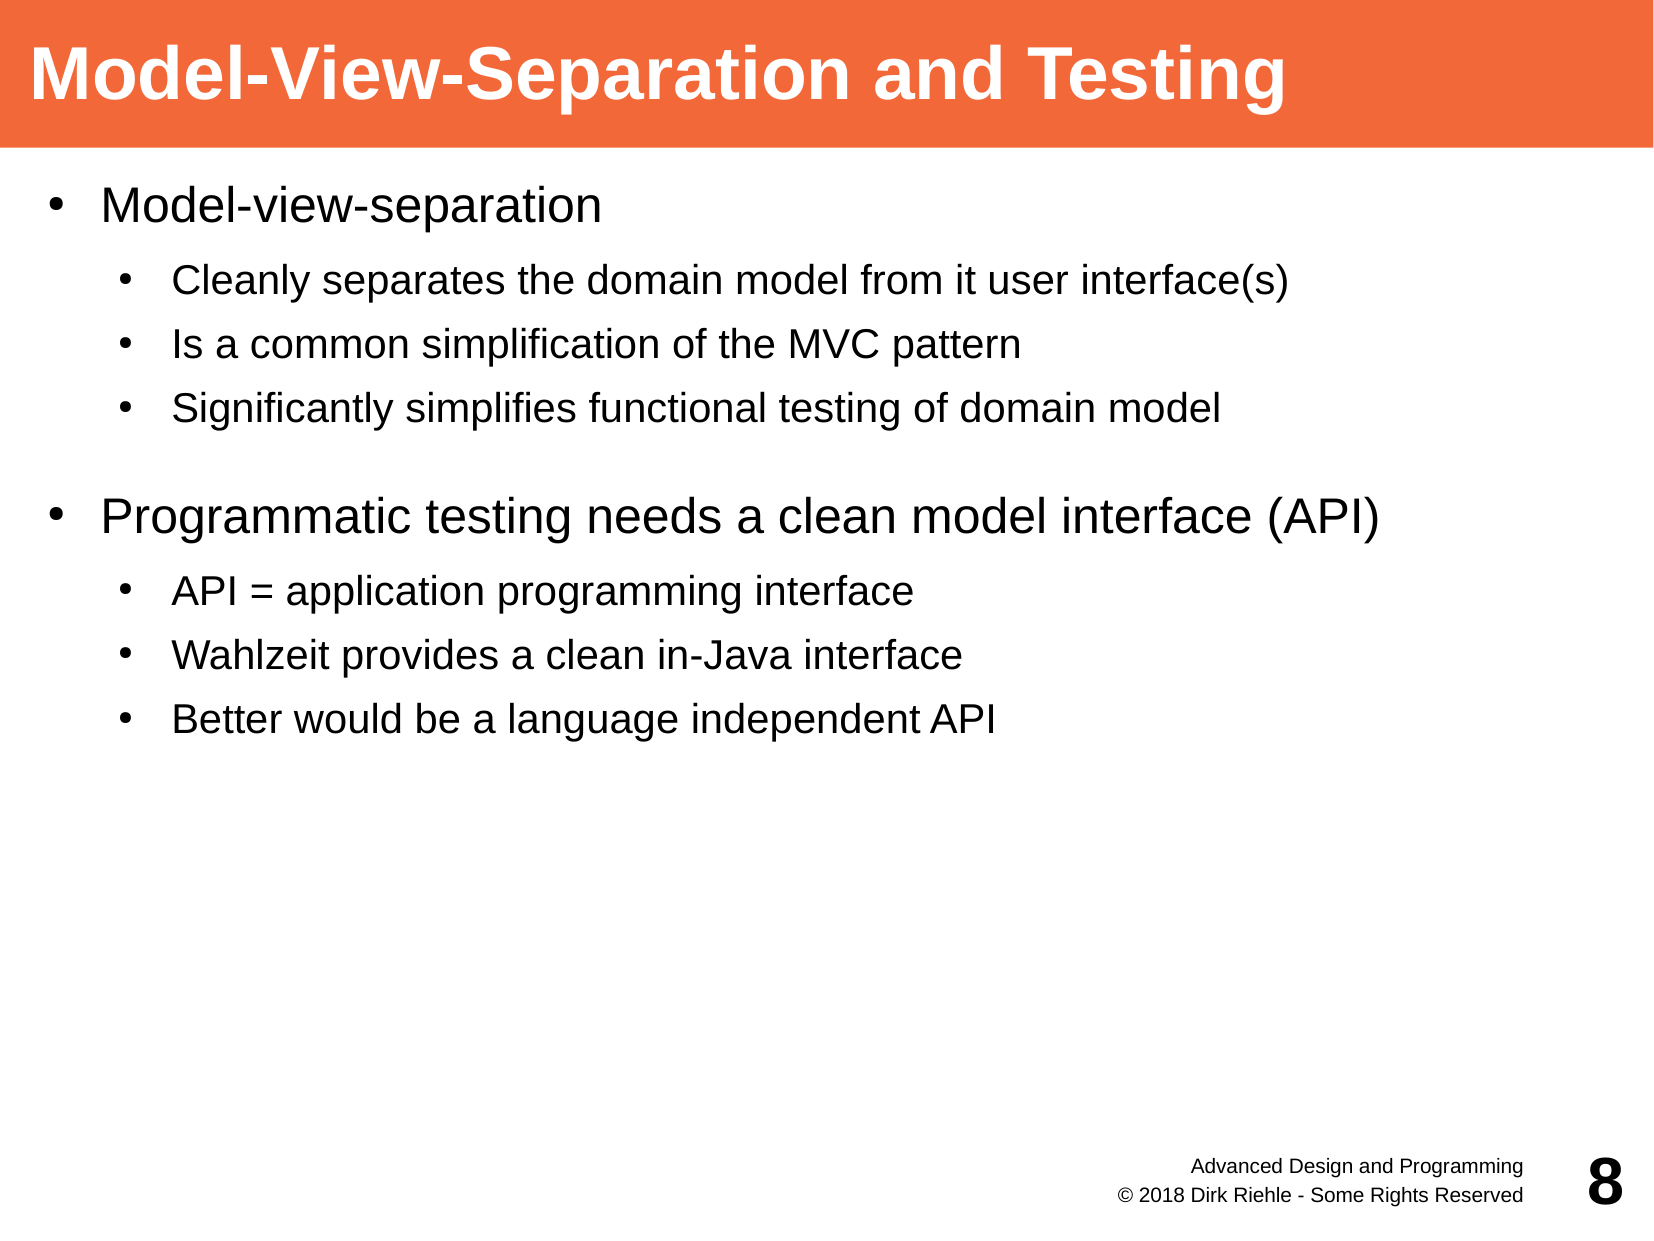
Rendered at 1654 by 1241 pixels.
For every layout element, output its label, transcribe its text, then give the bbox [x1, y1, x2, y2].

title Model-View-Separation and Testing [0, 0, 1654, 148]
list Model-view-separation Cleanly separates the domain model from it user interface(s) Is a common simplification of the MVC pattern Significantly simplifies functional testing of domain model Programmatic testing needs a clean model interface (API) API = application programming interface Wahlzeit provides a clean in-Java interface Better would be a language independent API [29, 177, 1625, 1063]
